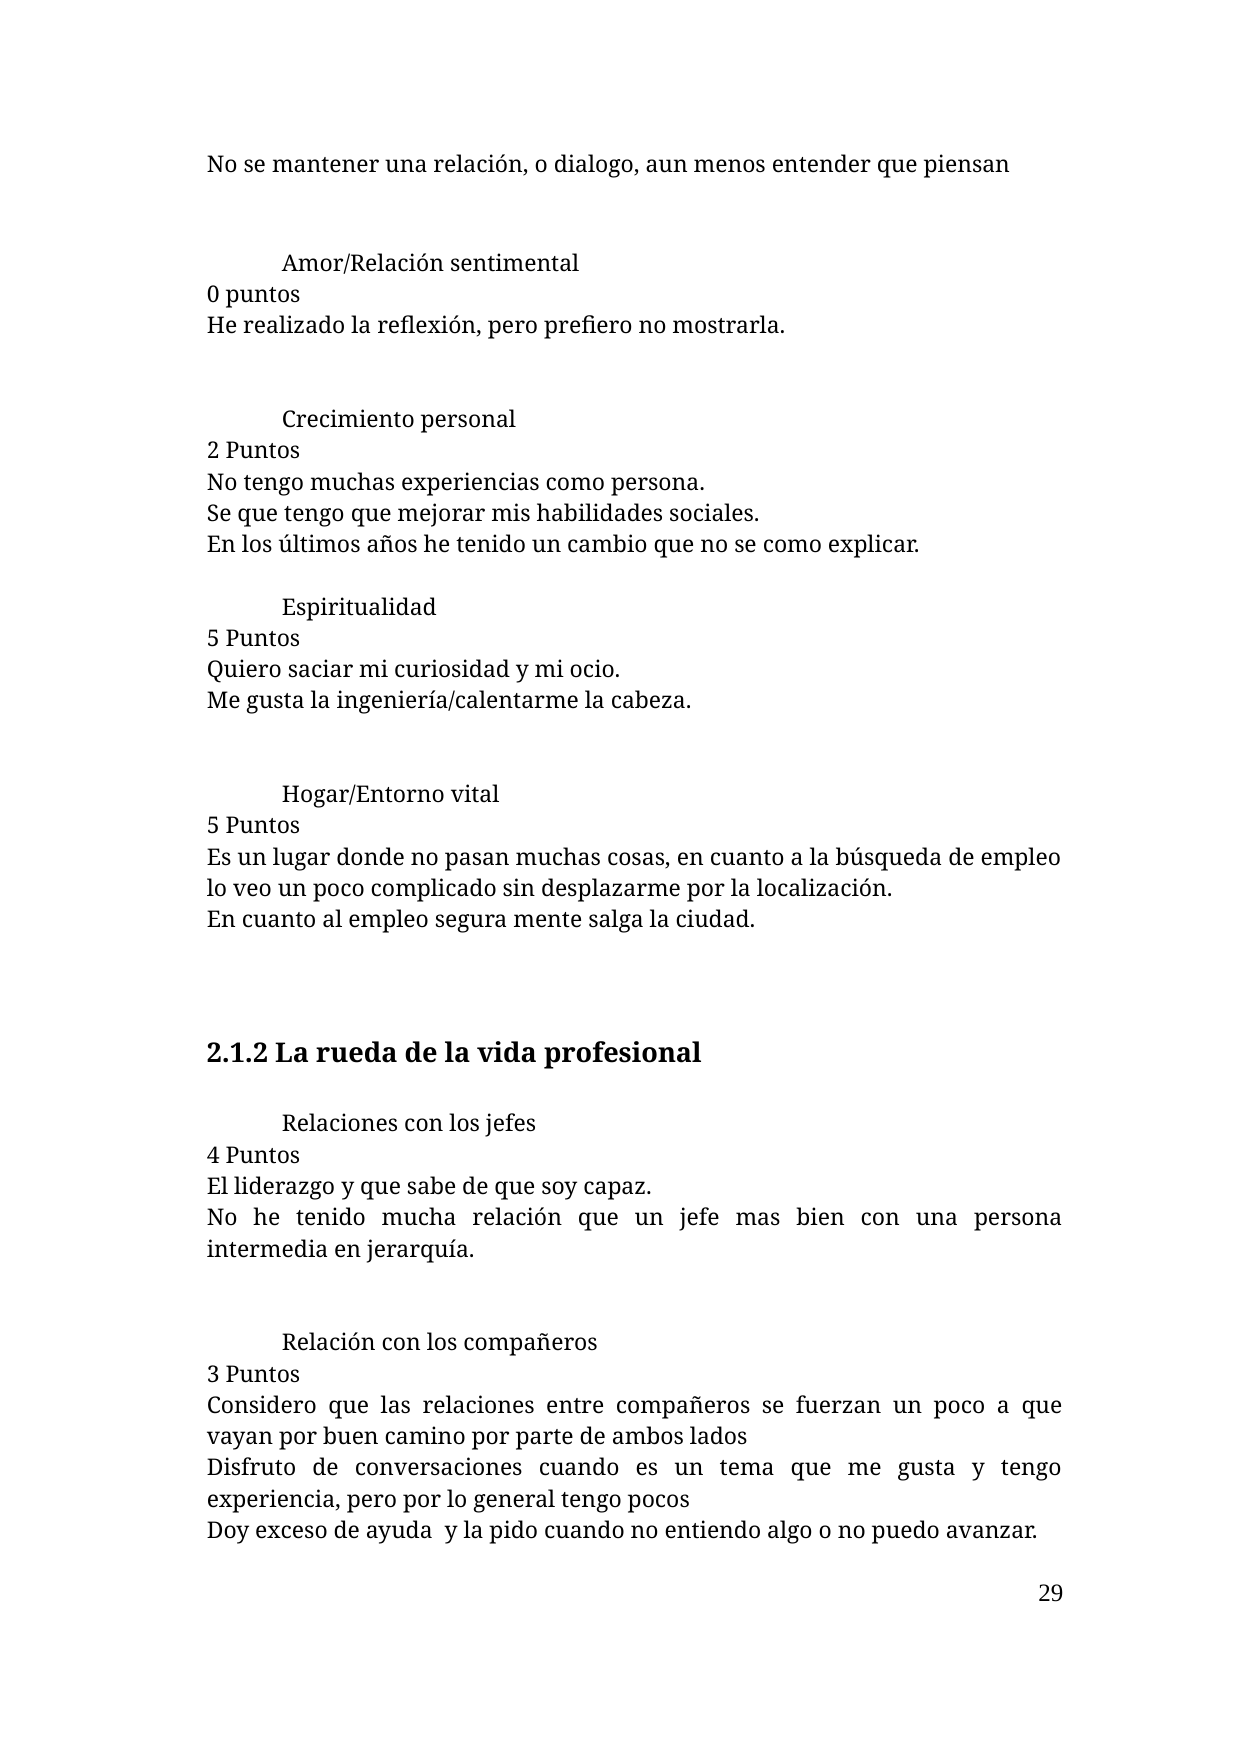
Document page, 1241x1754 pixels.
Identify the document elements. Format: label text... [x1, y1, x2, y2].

text 4 Puntos [207, 1139, 1063, 1170]
text El liderazgo y que sabe de que soy capaz. [207, 1170, 1063, 1201]
text No se mantener una relación, o dialogo, aun menos entender que piensan [207, 148, 1063, 179]
text 5 Puntos [207, 809, 1063, 841]
text 2 Puntos [207, 434, 1063, 466]
text 2.1.2 La rueda de la vida profesional [207, 1034, 1063, 1071]
text 3 Puntos [207, 1358, 1063, 1389]
text Considero que las relaciones entre compañeros se fuerzan un poco a que vayan por buen camino por parte de ambos lados [207, 1389, 1063, 1451]
text Amor/Relación sentimental [207, 247, 1063, 278]
text Disfruto de conversaciones cuando es un tema que me gusta y tengo experiencia, pero por lo general tengo pocos [207, 1451, 1063, 1514]
text Espiritualidad [207, 591, 1063, 622]
text No tengo muchas experiencias como persona. [207, 466, 1063, 497]
text Quiero saciar mi curiosidad y mi ocio. [207, 653, 1063, 684]
text No he tenido mucha relación que un jefe mas bien con una persona intermedia en jerarquía. [207, 1201, 1063, 1264]
text He realizado la reflexión, pero prefiero no mostrarla. [207, 309, 1063, 341]
text 0 puntos [207, 278, 1063, 309]
text En cuanto al empleo segura mente salga la ciudad. [207, 903, 1063, 934]
text Es un lugar donde no pasan muchas cosas, en cuanto a la búsqueda de empleo lo veo un poco complicado sin desplazarme por la localización. [207, 841, 1063, 903]
text Relaciones con los jefes [207, 1105, 1063, 1139]
text 5 Puntos [207, 622, 1063, 653]
text Relación con los compañeros [207, 1326, 1063, 1358]
text En los últimos años he tenido un cambio que no se como explicar. [207, 528, 1063, 559]
text Se que tengo que mejorar mis habilidades sociales. [207, 497, 1063, 528]
text Crecimiento personal [207, 403, 1063, 434]
text Hogar/Entorno vital [207, 778, 1063, 809]
text Me gusta la ingeniería/calentarme la cabeza. [207, 684, 1063, 716]
text Doy exceso de ayuda y la pido cuando no entiendo algo o no puedo avanzar. [207, 1514, 1063, 1545]
